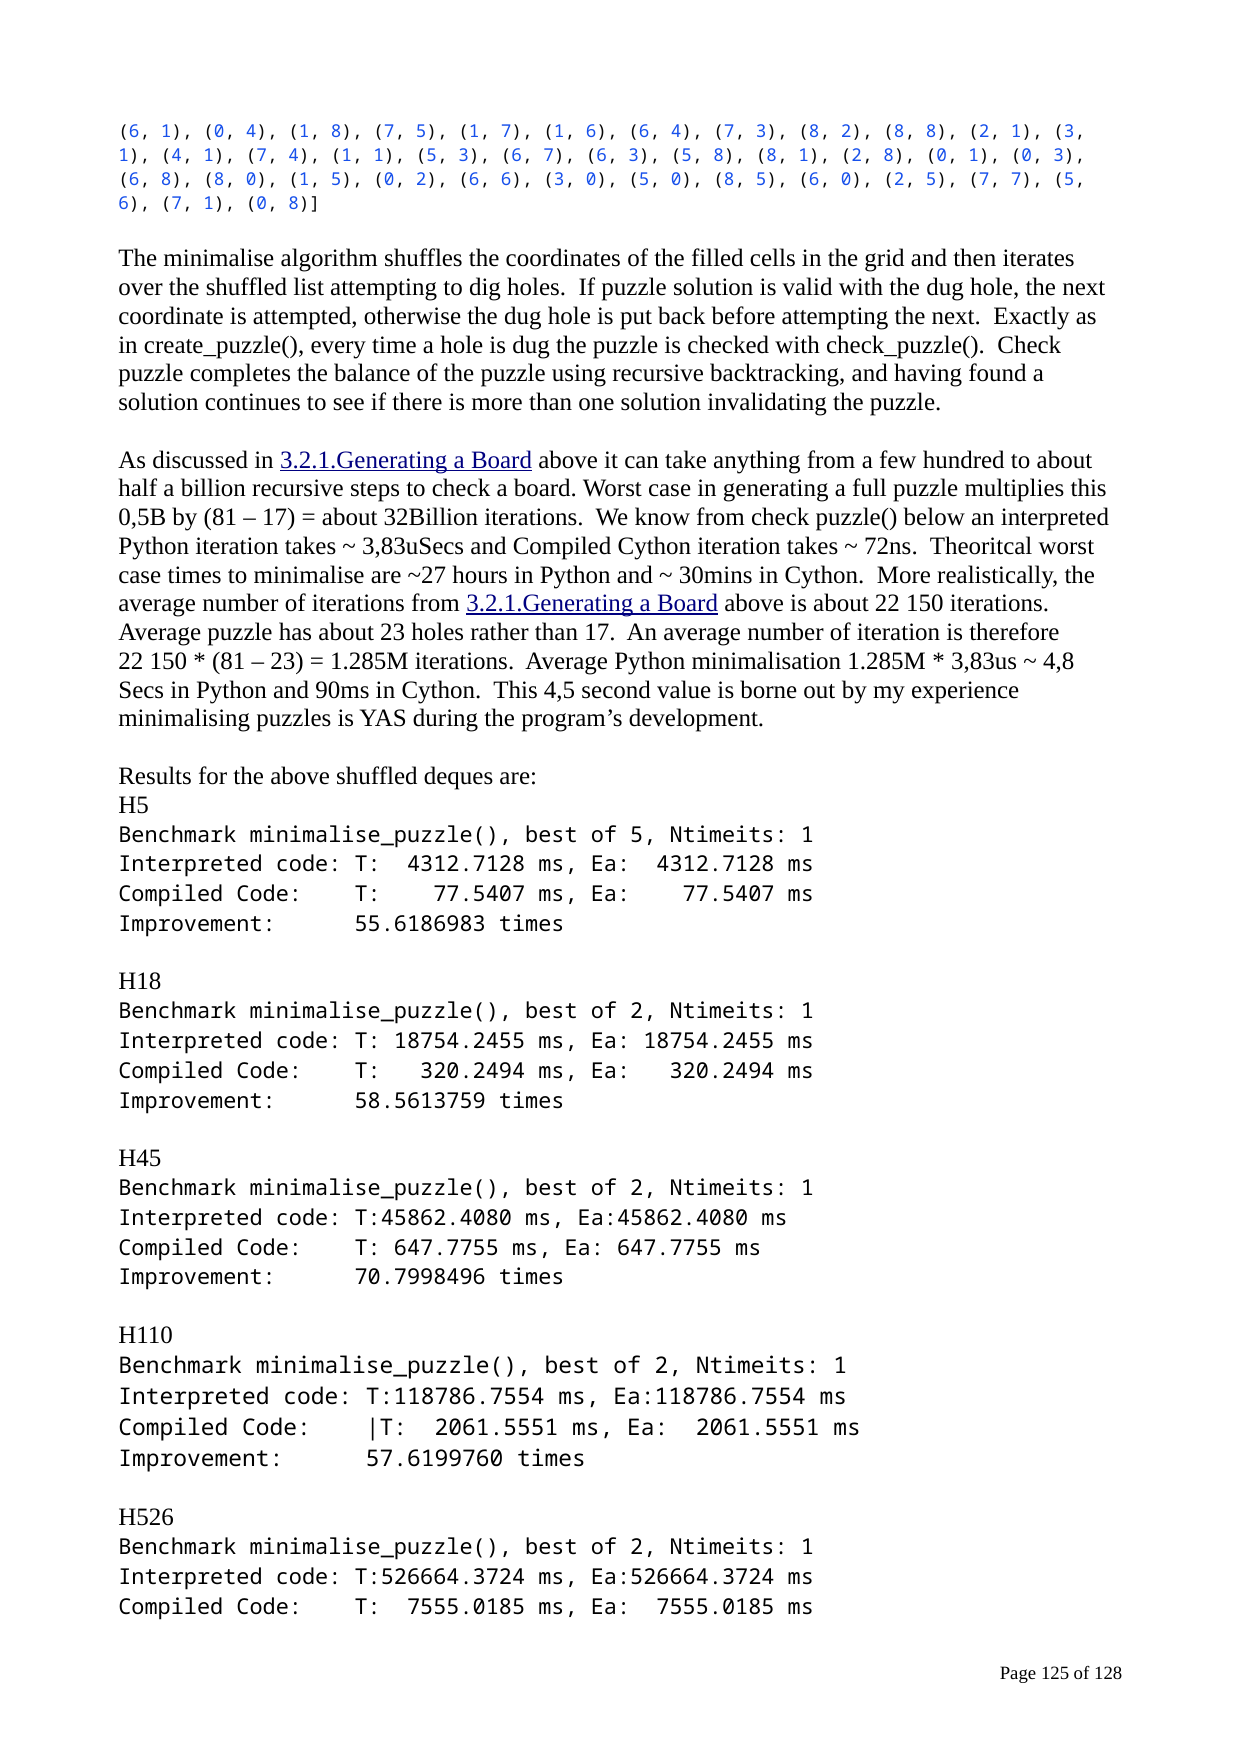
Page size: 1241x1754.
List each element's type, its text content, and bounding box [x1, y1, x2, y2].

text Compiled Code: T: 647.7755 ms, Ea: 647.7755 ms [118, 1231, 1122, 1261]
text Compiled Code: T: 77.5407 ms, Ea: 77.5407 ms [118, 878, 1122, 908]
text Improvement: 70.7998496 times [118, 1261, 1122, 1291]
text Results for the above shuffled deques are: [118, 761, 1122, 790]
text H18 [118, 966, 1122, 995]
text Compiled Code: T: 320.2494 ms, Ea: 320.2494 ms [118, 1055, 1122, 1084]
text Benchmark minimalise_puzzle(), best of 2, Ntimeits: 1 [118, 1172, 1122, 1202]
text Interpreted code: T: 18754.2455 ms, Ea: 18754.2455 ms [118, 1025, 1122, 1055]
text Benchmark minimalise_puzzle(), best of 2, Ntimeits: 1 [118, 1531, 1122, 1561]
text As discussed in 3.2.1.Generating a Board above it can take anything from a few hundred to about half a billion recursive steps to check a board. Worst case in generating a full puzzle multiplies this 0,5B by (81 – 17) = about 32Billion iterations. We know from check puzzle() below an interpreted Python iteration takes ~ 3,83uSecs and Compiled Cython iteration takes ~ 72ns. Theoritcal worst case times to minimalise are ~27 hours in Python and ~ 30mins in Cython. More realistically, the average number of iterations from 3.2.1.Generating a Board above is about 22 150 iterations. Average puzzle has about 23 holes rather than 17. An average number of iteration is therefore 22 150 * (81 – 23) = 1.285M iterations. Average Python minimalisation 1.285M * 3,83us ~ 4,8 Secs in Python and 90ms in Cython. This 4,5 second value is borne out by my experience minimalising puzzles is YAS during the program’s development. [118, 445, 1122, 732]
text Benchmark minimalise_puzzle(), best of 2, Ntimeits: 1 [118, 995, 1122, 1025]
text Interpreted code: T:45862.4080 ms, Ea:45862.4080 ms [118, 1202, 1122, 1231]
text H5 [118, 790, 1122, 818]
text Benchmark minimalise_puzzle(), best of 2, Ntimeits: 1 [118, 1348, 1122, 1380]
text Compiled Code: T: 7555.0185 ms, Ea: 7555.0185 ms [118, 1591, 1122, 1620]
text H526 [118, 1502, 1122, 1531]
text The minimalise algorithm shuffles the coordinates of the filled cells in the grid and then iterates over the shuffled list attempting to dig holes. If puzzle solution is valid with the dug hole, the next coordinate is attempted, otherwise the dug hole is put back before attempting the next. Exactly as in create_puzzle(), every time a hole is dug the puzzle is checked with check_puzzle(). Check puzzle completes the balance of the puzzle using recursive backtracking, and having found a solution continues to see if there is more than one solution invalidating the puzzle. [118, 243, 1122, 416]
text Benchmark minimalise_puzzle(), best of 5, Ntimeits: 1 [118, 818, 1122, 848]
text H110 [118, 1320, 1122, 1348]
text Improvement: 55.6186983 times [118, 908, 1122, 938]
text H45 [118, 1143, 1122, 1172]
text Improvement: 58.5613759 times [118, 1084, 1122, 1114]
text Interpreted code: T:526664.3724 ms, Ea:526664.3724 ms [118, 1561, 1122, 1591]
text Interpreted code: T: 4312.7128 ms, Ea: 4312.7128 ms [118, 848, 1122, 878]
text (6, 1), (0, 4), (1, 8), (7, 5), (1, 7), (1, 6), (6, 4), (7, 3), (8, 2), (8, 8), (2, 1), (3, 1), (4, 1), (7, 4), (1, 1), (5, 3), (6, 7), (6, 3), (5, 8), (8, 1), (2, 8), (0, 1), (0, 3), (6, 8), (8, 0), (1, 5), (0, 2), (6, 6), (3, 0), (5, 0), (8, 5), (6, 0), (2, 5), (7, 7), (5, 6), (7, 1), (0, 8)] [118, 118, 1122, 243]
text Compiled Code: |T: 2061.5551 ms, Ea: 2061.5551 ms [118, 1411, 1122, 1442]
text Improvement: 57.6199760 times [118, 1442, 1122, 1473]
text Interpreted code: T:118786.7554 ms, Ea:118786.7554 ms [118, 1380, 1122, 1411]
